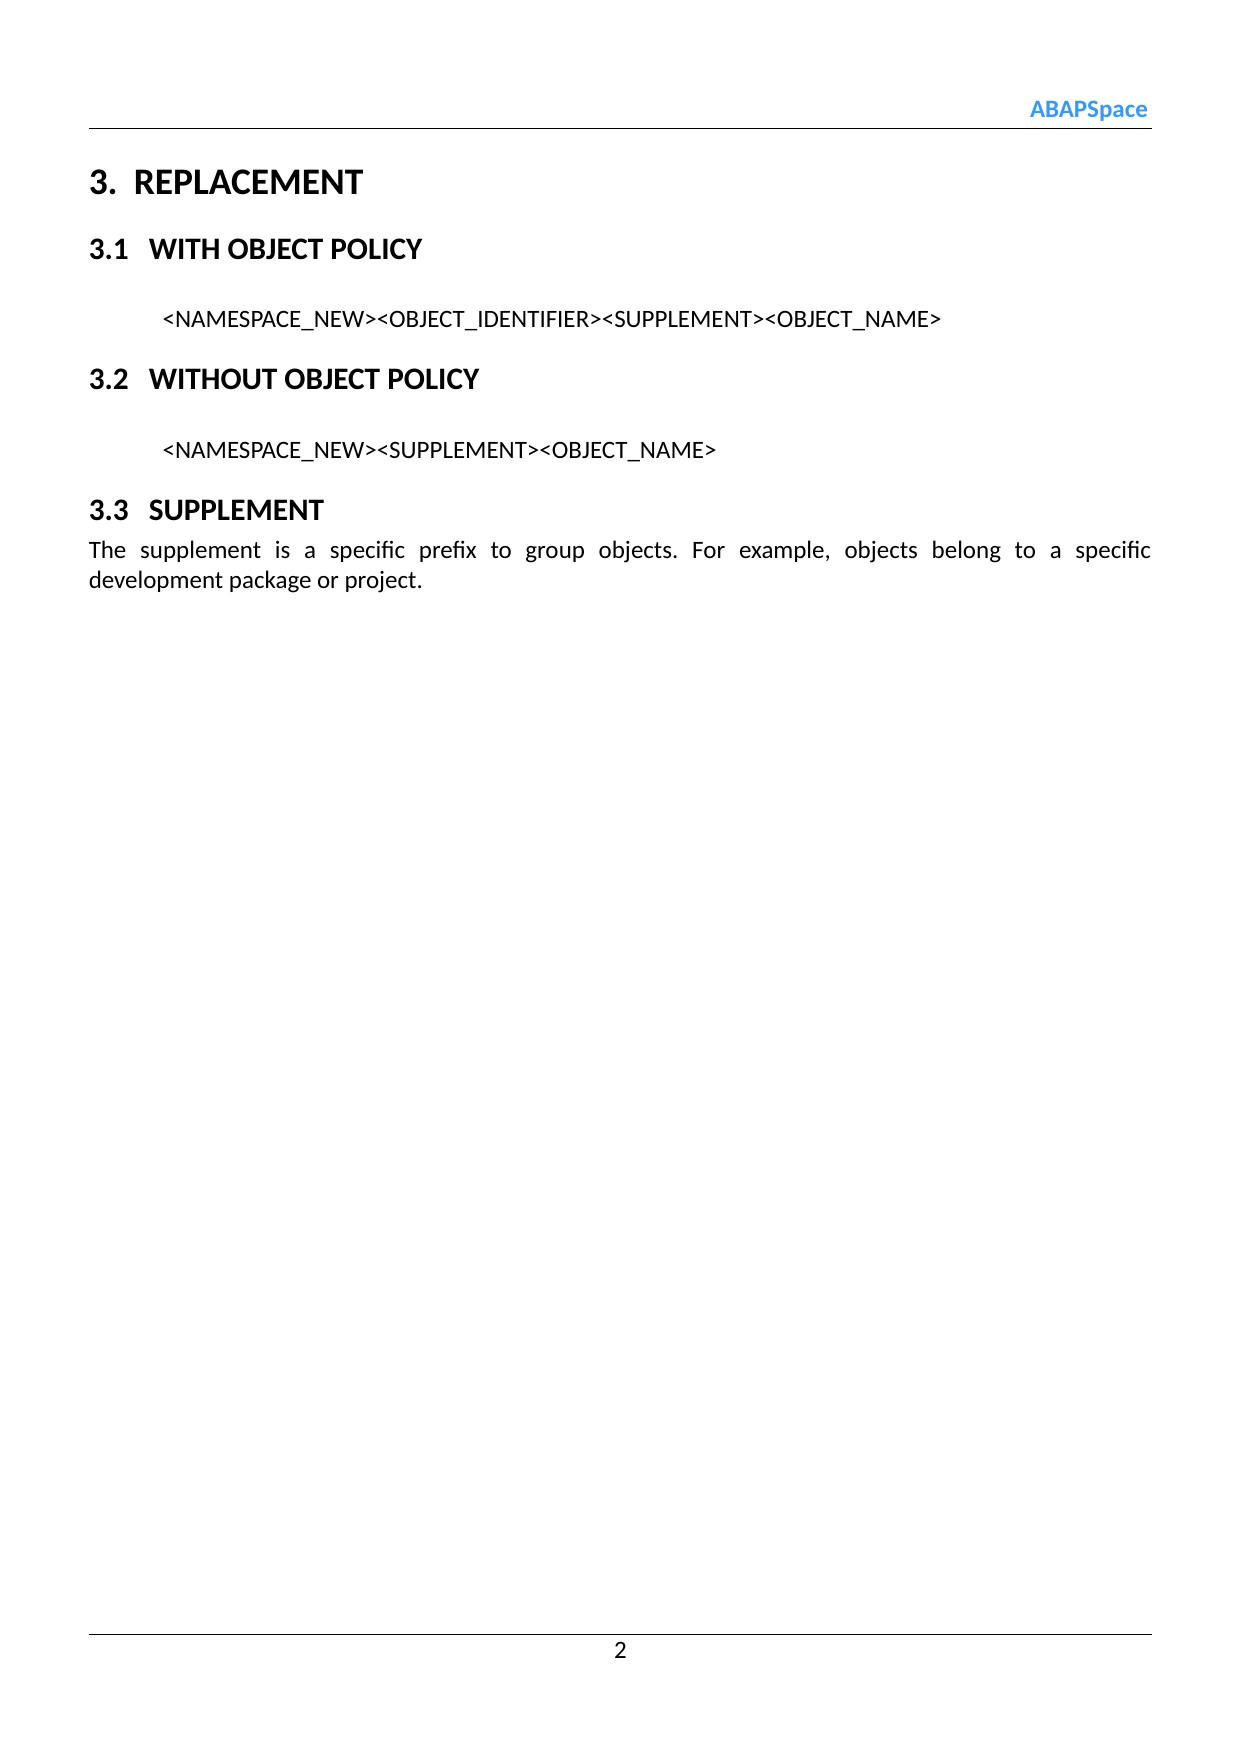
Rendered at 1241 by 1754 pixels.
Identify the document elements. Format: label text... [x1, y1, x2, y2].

subtitle WITH OBJECT POLICY [88, 229, 1152, 267]
subtitle WITHOUT OBJECT POLICY [88, 359, 1152, 397]
text <NAMESPACE_NEW><OBJECT_IDENTIFIER><SUPPLEMENT><OBJECT_NAME> [162, 304, 1152, 334]
text <NAMESPACE_NEW><SUPPLEMENT><OBJECT_NAME> [162, 434, 1152, 464]
text The supplement is a specific prefix to group objects. For example, objects belong to a specific development package or project. [88, 534, 1152, 595]
subtitle REPLACEMENT [88, 158, 1152, 204]
subtitle SUPPLEMENT [88, 489, 1152, 528]
